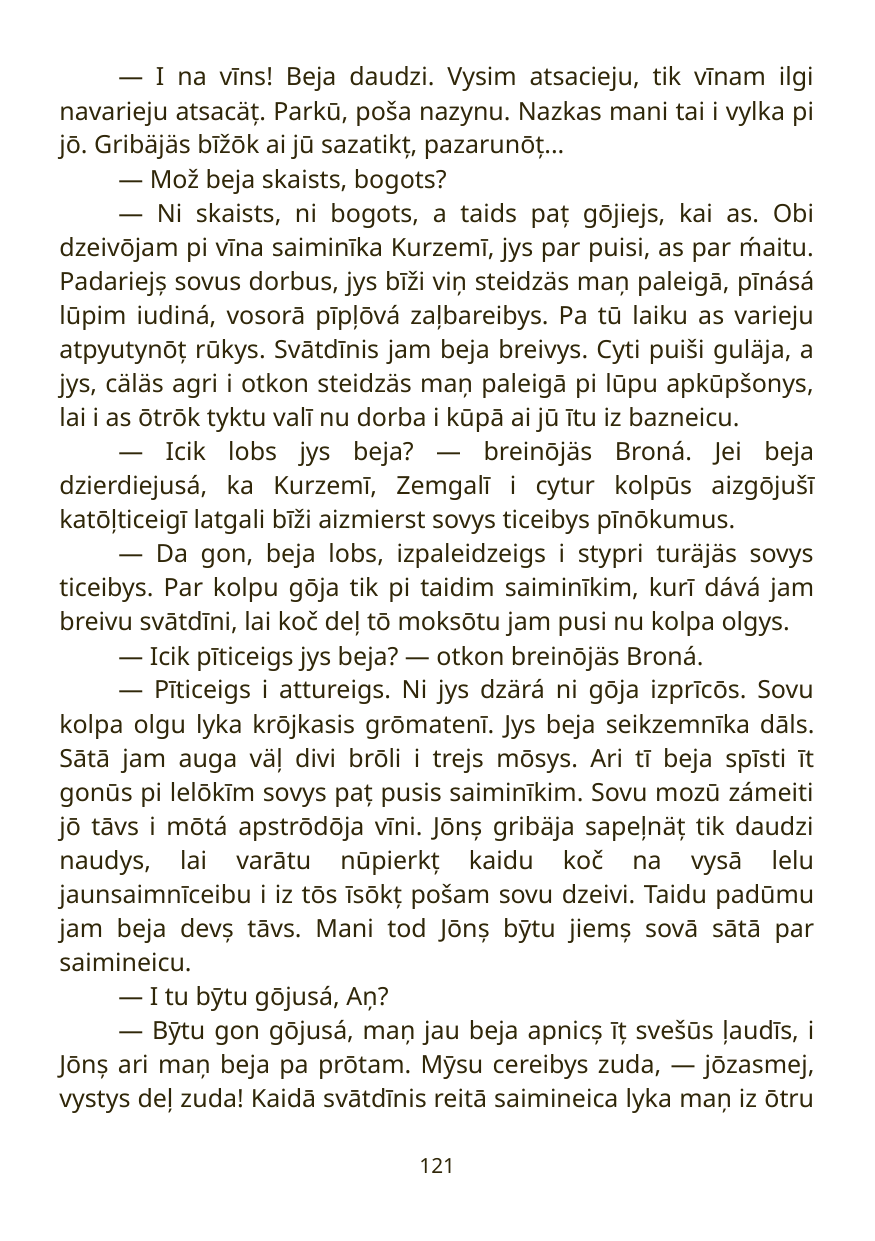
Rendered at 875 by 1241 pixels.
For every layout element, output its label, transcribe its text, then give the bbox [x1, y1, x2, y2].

text — I na vīns! Beja daudzi. Vysim atsacieju, tik vīnam ilgi navarieju atsacäț. Parkū, poša nazynu. Nazkas mani tai i vylka pi jō. Gribäjäs bīžōk ai jū sazatikț, pazarunōț... [59, 59, 815, 161]
text — Bȳtu gon gōjusá, maņ jau beja apnicș īț svešūs ļaudīs, i Jōnș ari maņ beja pa prōtam. Mȳsu cereibys zuda, — jōzasmej, vystys deļ zuda! Kaidā svātdīnis reitā saimineica lyka maņ iz ōtru [59, 1013, 815, 1115]
text — Icik lobs jys beja? — breinōjäs Broná. Jei beja dzierdiejusá, ka Kurzemī, Zemgalī i cytur kolpūs aizgōjušī katōļticeigī latgali bīži aizmierst sovys ticeibys pīnōkumus. [59, 434, 815, 536]
text — Pīticeigs i attureigs. Ni jys dzärá ni gōja izprīcōs. Sovu kolpa olgu lyka krōjkasis grōmatenī. Jys beja seikzemnīka dāls. Sātā jam auga väļ divi brōli i trejs mōsys. Ari tī beja spīsti īt gonūs pi lelōkīm sovys paț pusis saiminīkim. Sovu mozū zámeiti jō tāvs i mōtá apstrōdōja vīni. Jōnș gribäja sapeļnäț tik daudzi naudys, lai varātu nūpierkț kaidu koč na vysā lelu jaunsaimnīceibu i iz tōs īsōkț pošam sovu dzeivi. Taidu padūmu jam beja devș tāvs. Mani tod Jōnș bȳtu jiemș sovā sātā par saimineicu. [59, 672, 815, 979]
text — Mož beja skaists, bogots? [59, 161, 815, 195]
text — Ni skaists, ni bogots, a taids paț gōjiejs, kai as. Obi dzeivōjam pi vīna saiminīka Kurzemī, jys par puisi, as par ḿaitu. Padariejș sovus dorbus, jys bīži viņ steidzäs maņ paleigā, pīnásá lūpim iudiná, vosorā pīpļōvá zaļbareibys. Pa tū laiku as varieju atpyutynōț rūkys. Svātdīnis jam beja breivys. Cyti puiši guläja, a jys, cäläs agri i otkon steidzäs maņ paleigā pi lūpu apkūpšonys, lai i as ōtrōk tyktu valī nu dorba i kūpā ai jū ītu iz bazneicu. [59, 195, 815, 434]
text — I tu bȳtu gōjusá, Aņ? [59, 979, 815, 1013]
text — Da gon, beja lobs, izpaleidzeigs i stypri turäjäs sovys ticeibys. Par kolpu gōja tik pi taidim saiminīkim, kurī dává jam breivu svātdīni, lai koč deļ tō moksōtu jam pusi nu kolpa olgys. [59, 536, 815, 638]
text — Icik pīticeigs jys beja? — otkon breinōjäs Broná. [59, 638, 815, 672]
